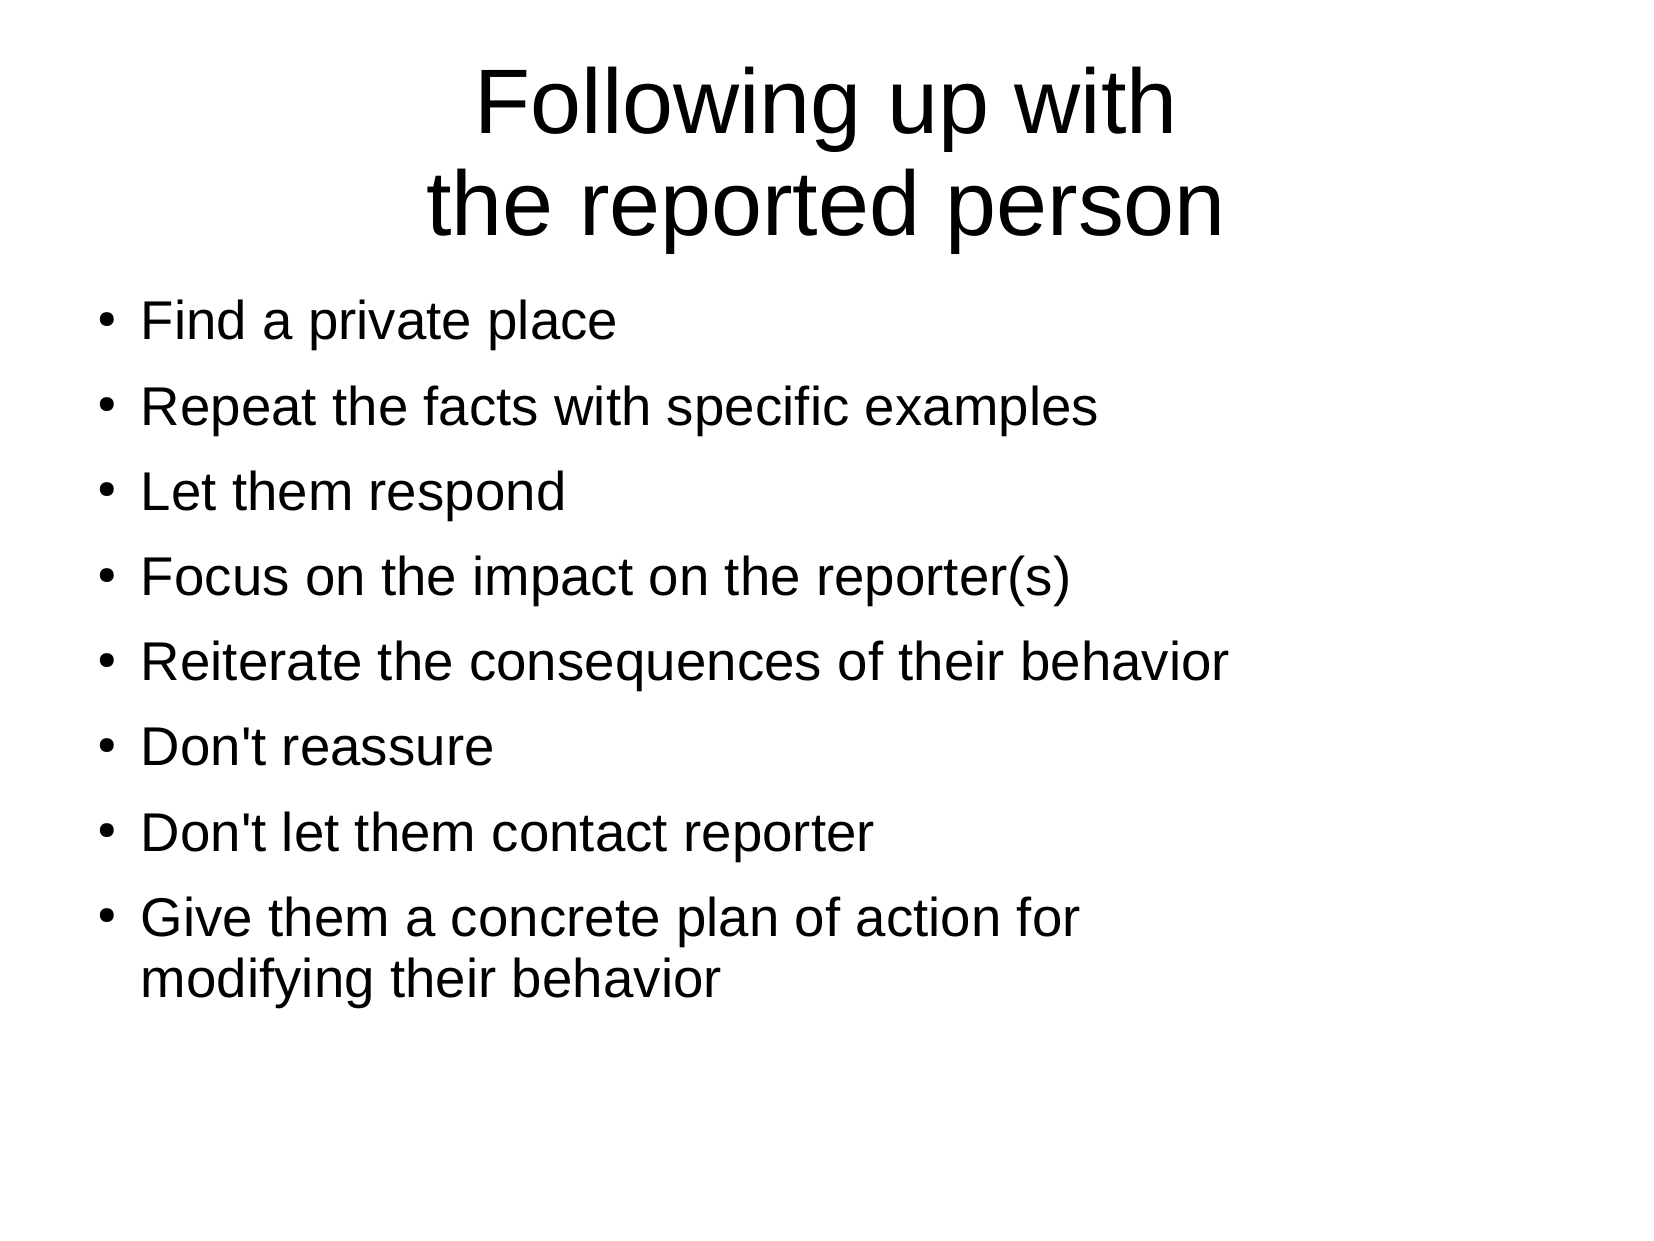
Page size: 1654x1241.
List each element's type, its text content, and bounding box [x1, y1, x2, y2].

list Find a private place Repeat the facts with specific examples Let them respond Focus on the impact on the reporter(s) Reiterate the consequences of their behavior Don't reassure Don't let them contact reporter Give them a concrete plan of action for modifying their behavior [82, 290, 1571, 1010]
title Following up with the reported person [82, 49, 1571, 257]
